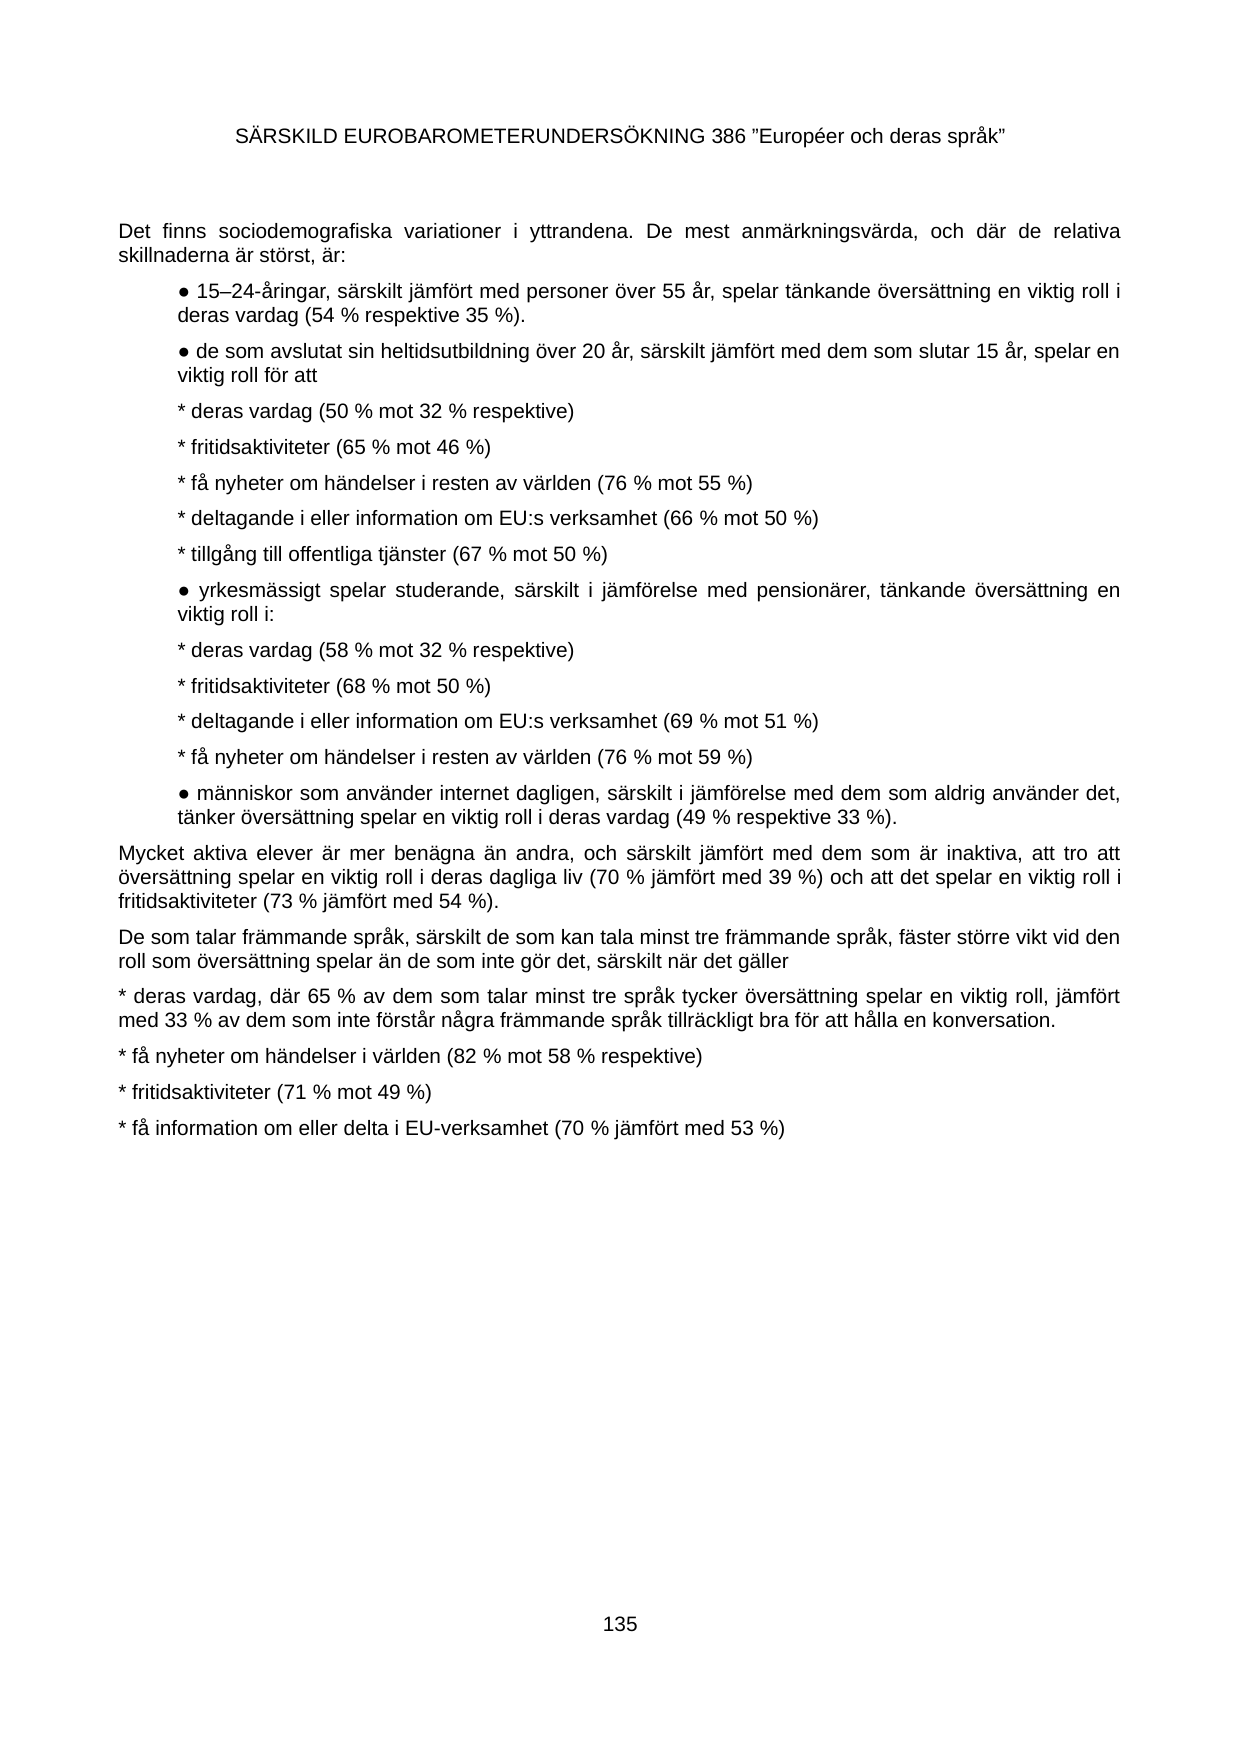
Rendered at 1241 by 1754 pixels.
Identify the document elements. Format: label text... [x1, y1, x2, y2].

text ● de som avslutat sin heltidsutbildning över 20 år, särskilt jämfört med dem som slutar 15 år, spelar en viktig roll för att [177, 339, 1122, 387]
text * deras vardag (50 % mot 32 % respektive) [177, 399, 1122, 423]
text * få nyheter om händelser i världen (82 % mot 58 % respektive) [118, 1044, 1122, 1068]
text * fritidsaktiviteter (68 % mot 50 %) [177, 673, 1122, 697]
text ● 15–24-åringar, särskilt jämfört med personer över 55 år, spelar tänkande översättning en viktig roll i deras vardag (54 % respektive 35 %). [177, 279, 1122, 327]
text De som talar främmande språk, särskilt de som kan tala minst tre främmande språk, fäster större vikt vid den roll som översättning spelar än de som inte gör det, särskilt när det gäller [118, 924, 1122, 972]
text * få nyheter om händelser i resten av världen (76 % mot 55 %) [177, 470, 1122, 494]
text * deltagande i eller information om EU:s verksamhet (69 % mot 51 %) [177, 709, 1122, 733]
text * fritidsaktiviteter (71 % mot 49 %) [118, 1080, 1122, 1104]
text * deras vardag, där 65 % av dem som talar minst tre språk tycker översättning spelar en viktig roll, jämfört med 33 % av dem som inte förstår några främmande språk tillräckligt bra för att hålla en konversation. [118, 984, 1122, 1032]
text * få information om eller delta i EU-verksamhet (70 % jämfört med 53 %) [118, 1116, 1122, 1140]
text ● yrkesmässigt spelar studerande, särskilt i jämförelse med pensionärer, tänkande översättning en viktig roll i: [177, 578, 1122, 626]
text * få nyheter om händelser i resten av världen (76 % mot 59 %) [177, 745, 1122, 769]
text Det finns sociodemografiska variationer i yttrandena. De mest anmärkningsvärda, och där de relativa skillnaderna är störst, är: [118, 219, 1122, 267]
text Mycket aktiva elever är mer benägna än andra, och särskilt jämfört med dem som är inaktiva, att tro att översättning spelar en viktig roll i deras dagliga liv (70 % jämfört med 39 %) och att det spelar en viktig roll i fritidsaktiviteter (73 % jämfört med 54 %). [118, 841, 1122, 913]
text * deras vardag (58 % mot 32 % respektive) [177, 638, 1122, 662]
text * fritidsaktiviteter (65 % mot 46 %) [177, 434, 1122, 458]
text ● människor som använder internet dagligen, särskilt i jämförelse med dem som aldrig använder det, tänker översättning spelar en viktig roll i deras vardag (49 % respektive 33 %). [177, 781, 1122, 829]
text * deltagande i eller information om EU:s verksamhet (66 % mot 50 %) [177, 506, 1122, 530]
text * tillgång till offentliga tjänster (67 % mot 50 %) [177, 542, 1122, 566]
